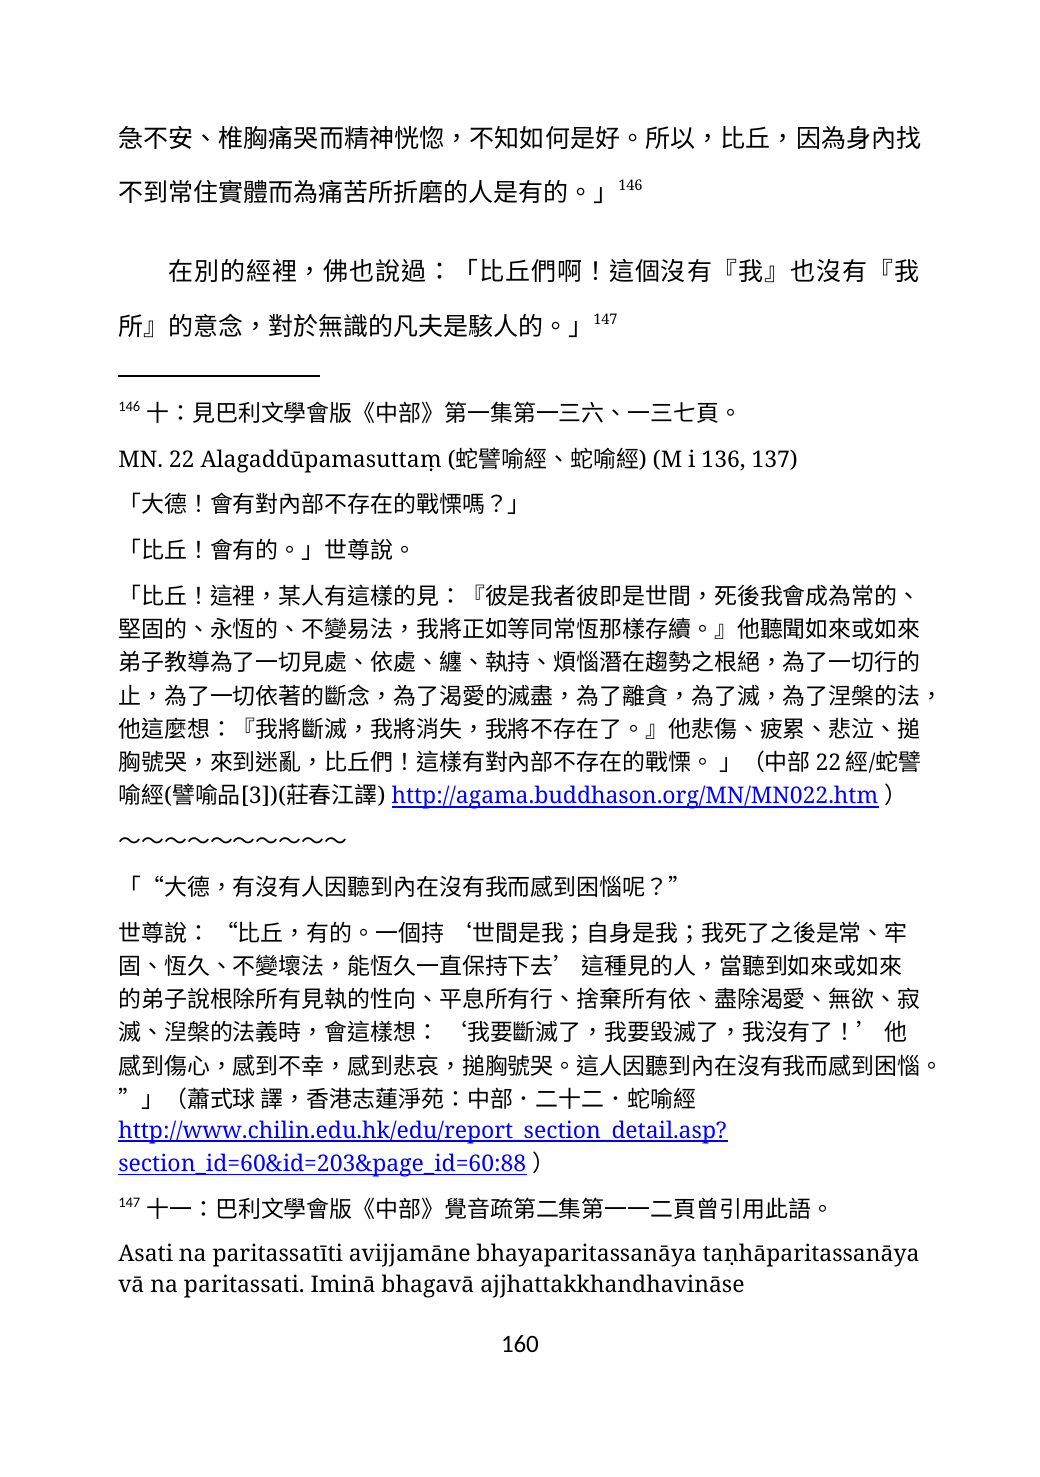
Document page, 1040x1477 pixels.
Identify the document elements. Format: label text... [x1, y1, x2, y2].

text 「比丘！這裡，某人有這樣的見：『彼是我者彼即是世間，死後我會成為常的、堅固的、永恆的、不變易法，我將正如等同常恆那樣存續。』他聽聞如來或如來弟子教導為了一切見處、依處、纏、執持、煩惱潛在趨勢之根絕，為了一切行的止，為了一切依著的斷念，為了渴愛的滅盡，為了離貪，為了滅，為了涅槃的法，他這麼想：『我將斷滅，我將消失，我將不存在了。』他悲傷、疲累、悲泣、搥胸號哭，來到迷亂，比丘們！這樣有對內部不存在的戰慄。 」（中部22經/蛇譬喻經(譬喻品[3])(莊春江譯) http://agama.buddhason.org/MN/MN022.htm ） [118, 578, 921, 811]
text 十：見巴利文學會版《中部》第一集第一三六、一三七頁。 [118, 395, 921, 428]
text MN. 22 Alagaddūpamasuttaṃ (蛇譬喻經、蛇喻經) (M i 136, 137) [118, 441, 921, 474]
text 「“大德，有沒有人因聽到內在沒有我而感到困惱呢？” [118, 869, 921, 902]
text 急不安、椎胸痛哭而精神恍惚，不知如何是好。所以，比丘，因為身內找不到常住實體而為痛苦所折磨的人是有的。」 [118, 118, 921, 209]
text 「比丘！會有的。」世尊說。 [118, 532, 921, 565]
text 「大德！會有對內部不存在的戰慄嗎？」 [118, 486, 921, 519]
text 十一：巴利文學會版《中部》覺音疏第二集第一一二頁曾引用此語。 [118, 1191, 921, 1224]
text 在別的經裡，佛也說過：「比丘們啊！這個沒有『我』也沒有『我所』的意念，對於無識的凡夫是駭人的。」 [118, 252, 921, 342]
text ～～～～～～～～～～ [118, 823, 921, 856]
text Asati na paritassatīti avijjamāne bhayaparitassanāya taṇhāparitassanāya vā na paritassati. Iminā bhagavā ajjhattakkhandhavināse [118, 1237, 921, 1299]
text 世尊說： “比丘，有的。一個持 ‘世間是我；自身是我；我死了之後是常、牢固、恆久、不變壞法，能恆久一直保持下去’ 這種見的人，當聽到如來或如來的弟子說根除所有見執的性向、平息所有行、捨棄所有依、盡除渴愛、無欲、寂滅、湼槃的法義時，會這樣想： ‘我要斷滅了，我要毀滅了，我沒有了！’ 他感到傷心，感到不幸，感到悲哀，搥胸號哭。這人因聽到內在沒有我而感到困惱。”」（蕭式球 譯，香港志蓮淨苑：中部．二十二．蛇喻經 http://www.chilin.edu.hk/edu/report_section_detail.asp?section_id=60&id=203&page_id=60:88 ） [118, 914, 921, 1178]
